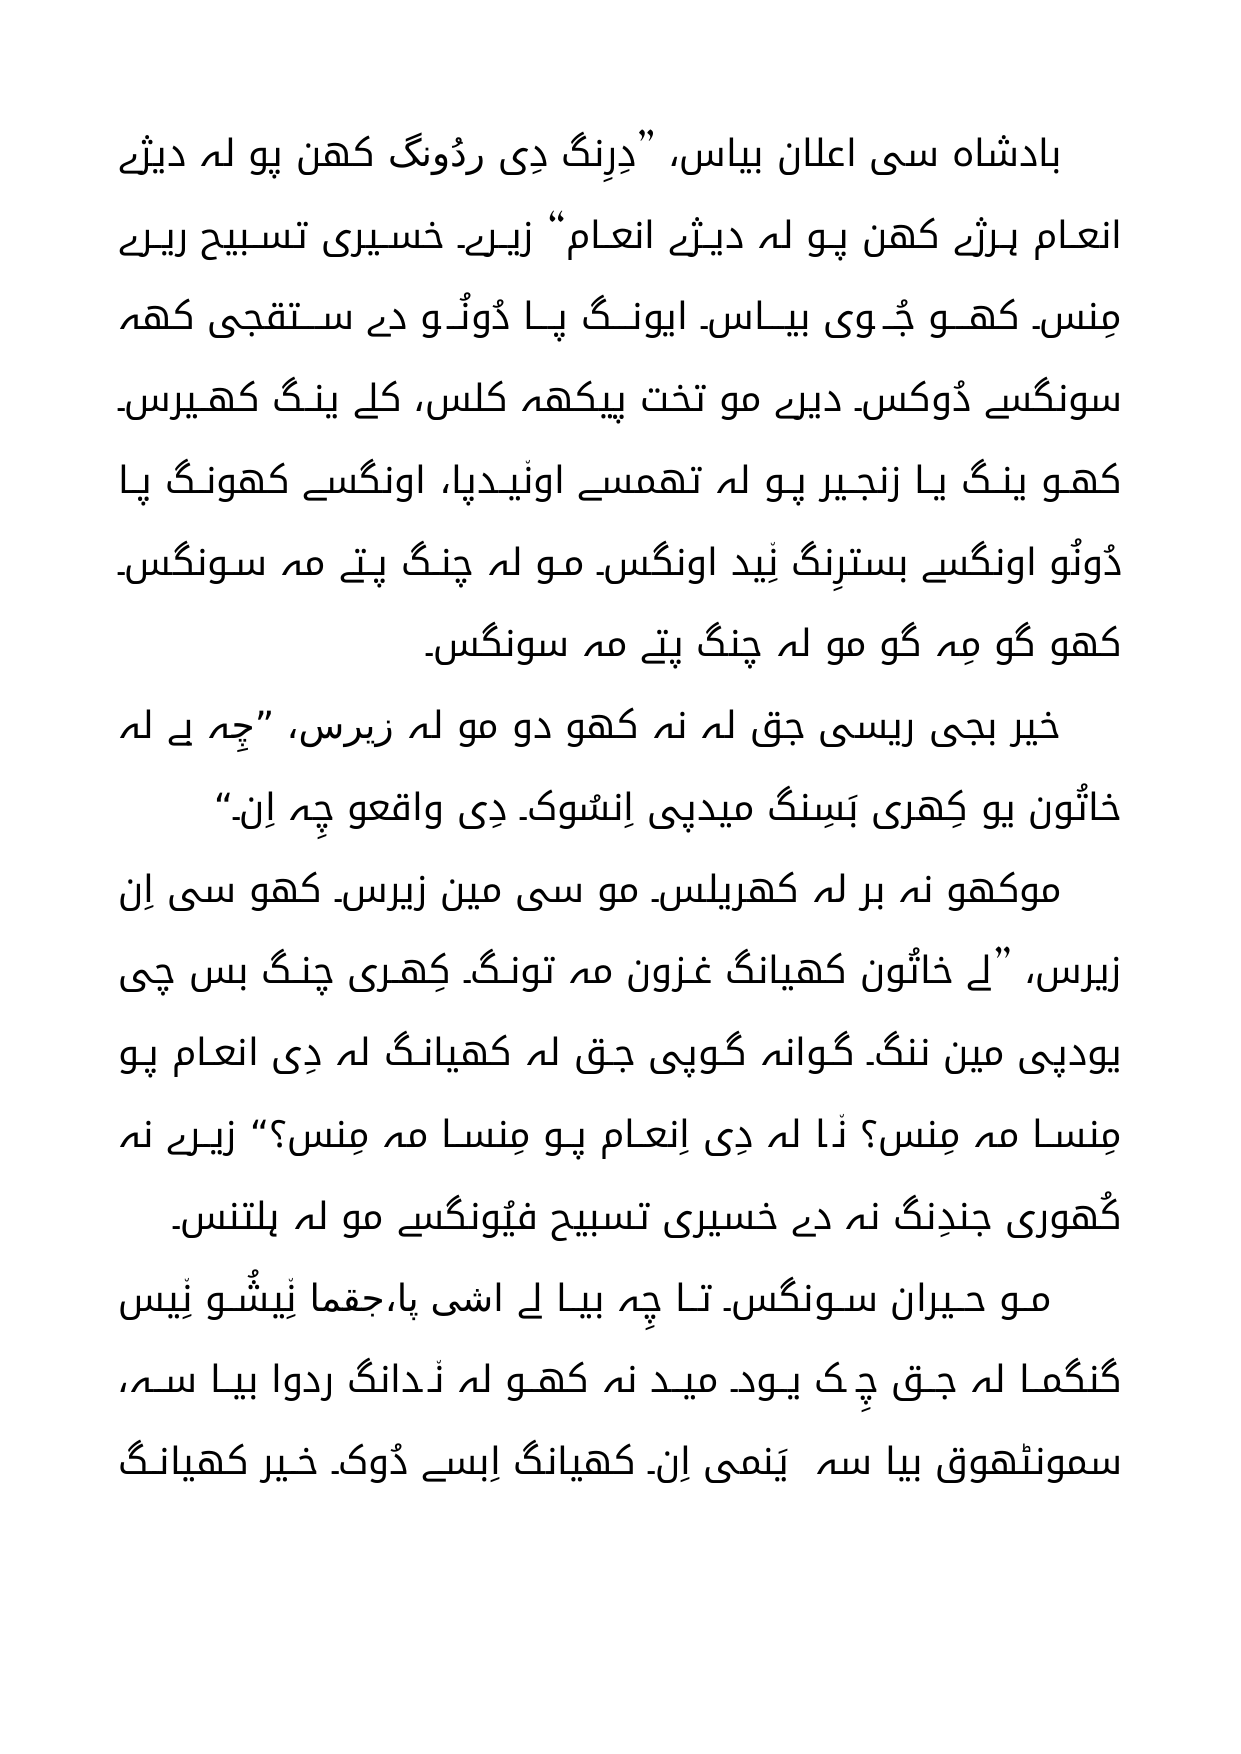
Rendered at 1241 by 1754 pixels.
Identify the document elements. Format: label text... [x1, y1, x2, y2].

text بادشاہ سی اعلان بیاس، ”دِرِنگ دِی ردُونگ کھن پو لہ دیژے انعام ہرژے کھن پو لہ دیژے انعام“ زیرے۔ خسیری تسبیح ریرے مِنس۔ کھو جُوی بیاس۔ ایونگ پا دُونُو دے ستقجی کھہ سونگسے دُوکس۔ دیرے مو تخت پیکھہ کلس، کلے ینگ کھیرس۔ کھو ینگ یا زنجیر پو لہ تھمسے اون٘یدپا، اونگسے کھونگ پا دُونُو اونگسے بسترِنگ نِ٘ید اونگس۔ مو لہ چنگ پتے مہ سونگس۔ کھو گو مِہ گو مو لہ چنگ پتے مہ سونگس۔ [118, 118, 1122, 680]
text مو حیران سونگس۔ تا چِہ بیا لے اشی پا،جقما نِ٘یشُو نِ٘یس گنگما لہ جق چِک یود۔ مید نہ کھو لہ ن٘دانگ ردوا بیا سہ، سمونٹھوق بیا سہ یَنمی اِن۔ کھیانگ اِبسے دُوک۔ خیر کھیانگ [118, 1263, 1122, 1498]
text موکھو نہ بر لہ کھریلس۔ مو سی مین زیرس۔ کھو سی اِن زیرس، ”لے خاتُون کھیانگ غزون مہ تونگ۔ کِھری چنگ بس چی یودپی مین ننگ۔ گوانہ گوپی جق لہ کھیانگ لہ دِی انعام پو مِنسا مہ مِنس؟ ن٘ا لہ دِی اِنعام پو مِنسا مہ مِنس؟“ زیرے نہ کُھوری جندِنگ نہ دے خسیری تسبیح فیُونگسے مو لہ ہلتنس۔ [118, 854, 1122, 1252]
text خیر بجی ریسی جق لہ نہ کھو دو مو لہ زیرس، ”چِہ بے لہ خاتُون یو کِھری بَسِنگ میدپی اِنسُوک۔ دِی واقعو چِہ اِن۔“ [118, 691, 1122, 843]
